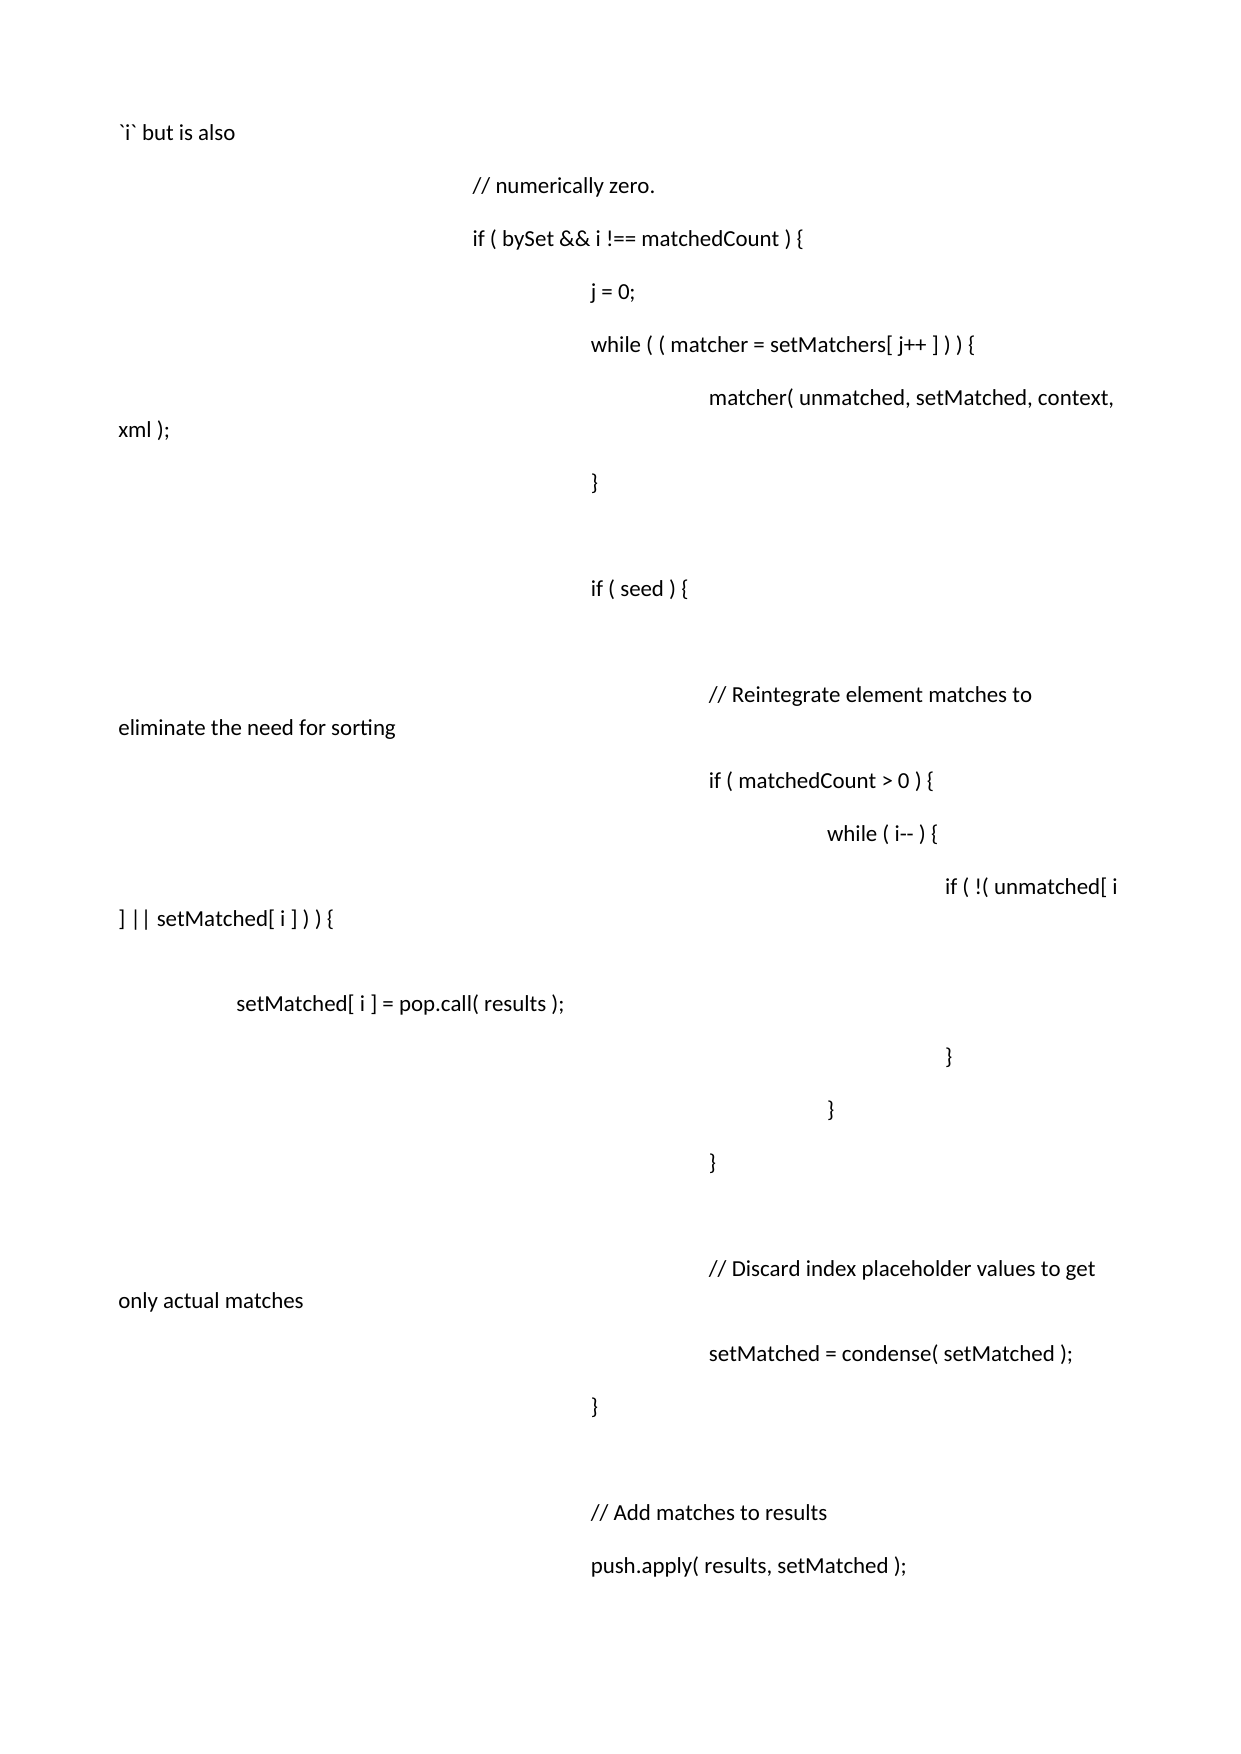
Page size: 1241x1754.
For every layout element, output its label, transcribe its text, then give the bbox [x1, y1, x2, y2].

text if ( bySet && i !== matchedCount ) { [118, 224, 1122, 252]
text push.apply( results, setMatched ); [118, 1552, 1122, 1579]
text } [118, 1148, 1122, 1176]
text setMatched = condense( setMatched ); [118, 1339, 1122, 1367]
text } [118, 1095, 1122, 1123]
text j = 0; [118, 277, 1122, 305]
text if ( seed ) { [118, 574, 1122, 602]
text } [118, 1392, 1122, 1421]
text // Reintegrate element matches to eliminate the need for sorting [118, 681, 1122, 741]
text // numerically zero. [118, 171, 1122, 199]
text // Discard index placeholder values to get only actual matches [118, 1254, 1122, 1314]
text while ( ( matcher = setMatchers[ j++ ] ) ) { [118, 330, 1122, 358]
text } [118, 1042, 1122, 1070]
text `i` but is also [118, 118, 1122, 146]
text if ( matchedCount > 0 ) { [118, 766, 1122, 794]
text matcher( unmatched, setMatched, context, xml ); [118, 383, 1122, 443]
text // Add matches to results [118, 1498, 1122, 1527]
text while ( i-- ) { [118, 819, 1122, 847]
text setMatched[ i ] = pop.call( results ); [118, 957, 1122, 1017]
text if ( !( unmatched[ i ] || setMatched[ i ] ) ) { [118, 872, 1122, 932]
text } [118, 468, 1122, 496]
